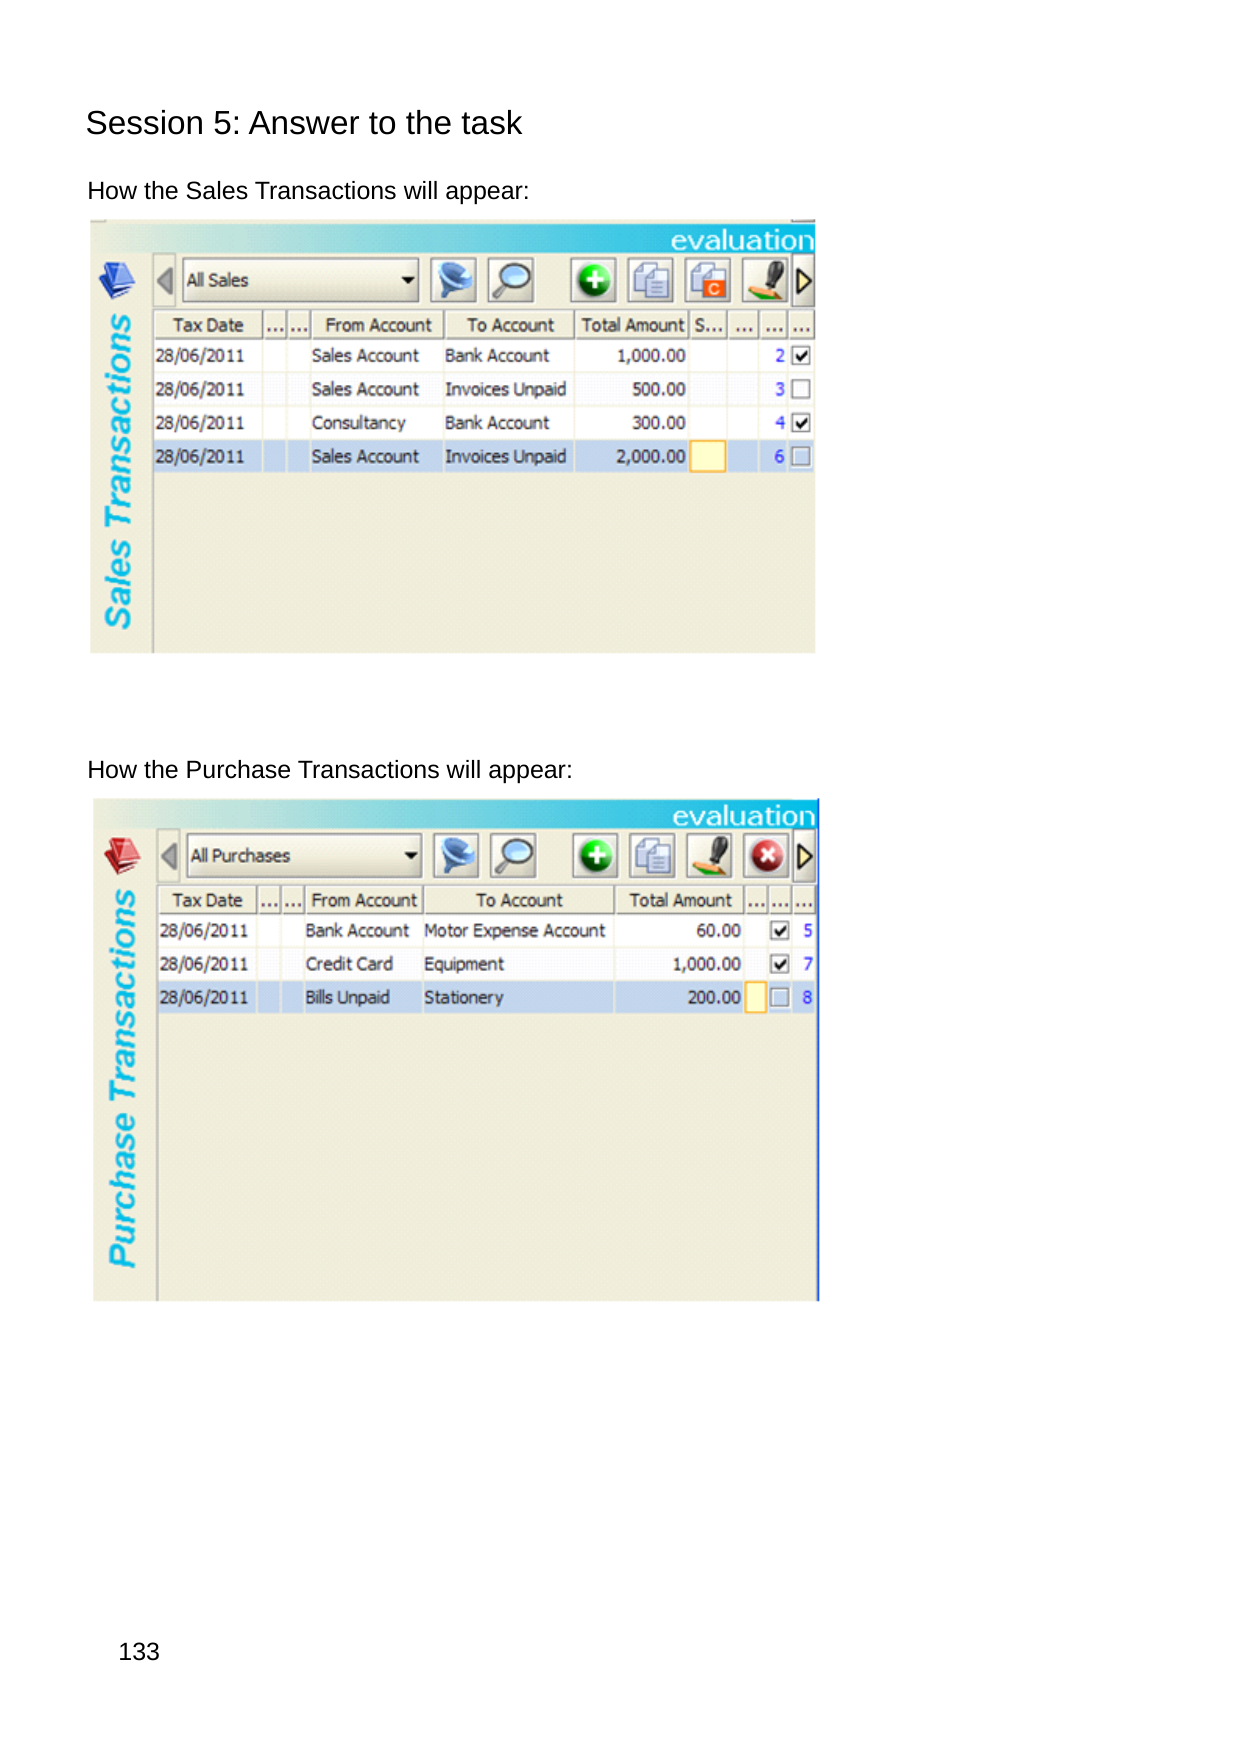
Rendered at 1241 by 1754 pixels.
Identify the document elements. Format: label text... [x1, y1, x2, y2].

picture [89, 218, 817, 655]
picture [92, 798, 820, 1303]
text How the Purchase Transactions will appear: [87, 755, 1152, 784]
text Session 5: Answer to the task [85, 103, 1152, 142]
text How the Sales Transactions will appear: [87, 176, 1152, 204]
